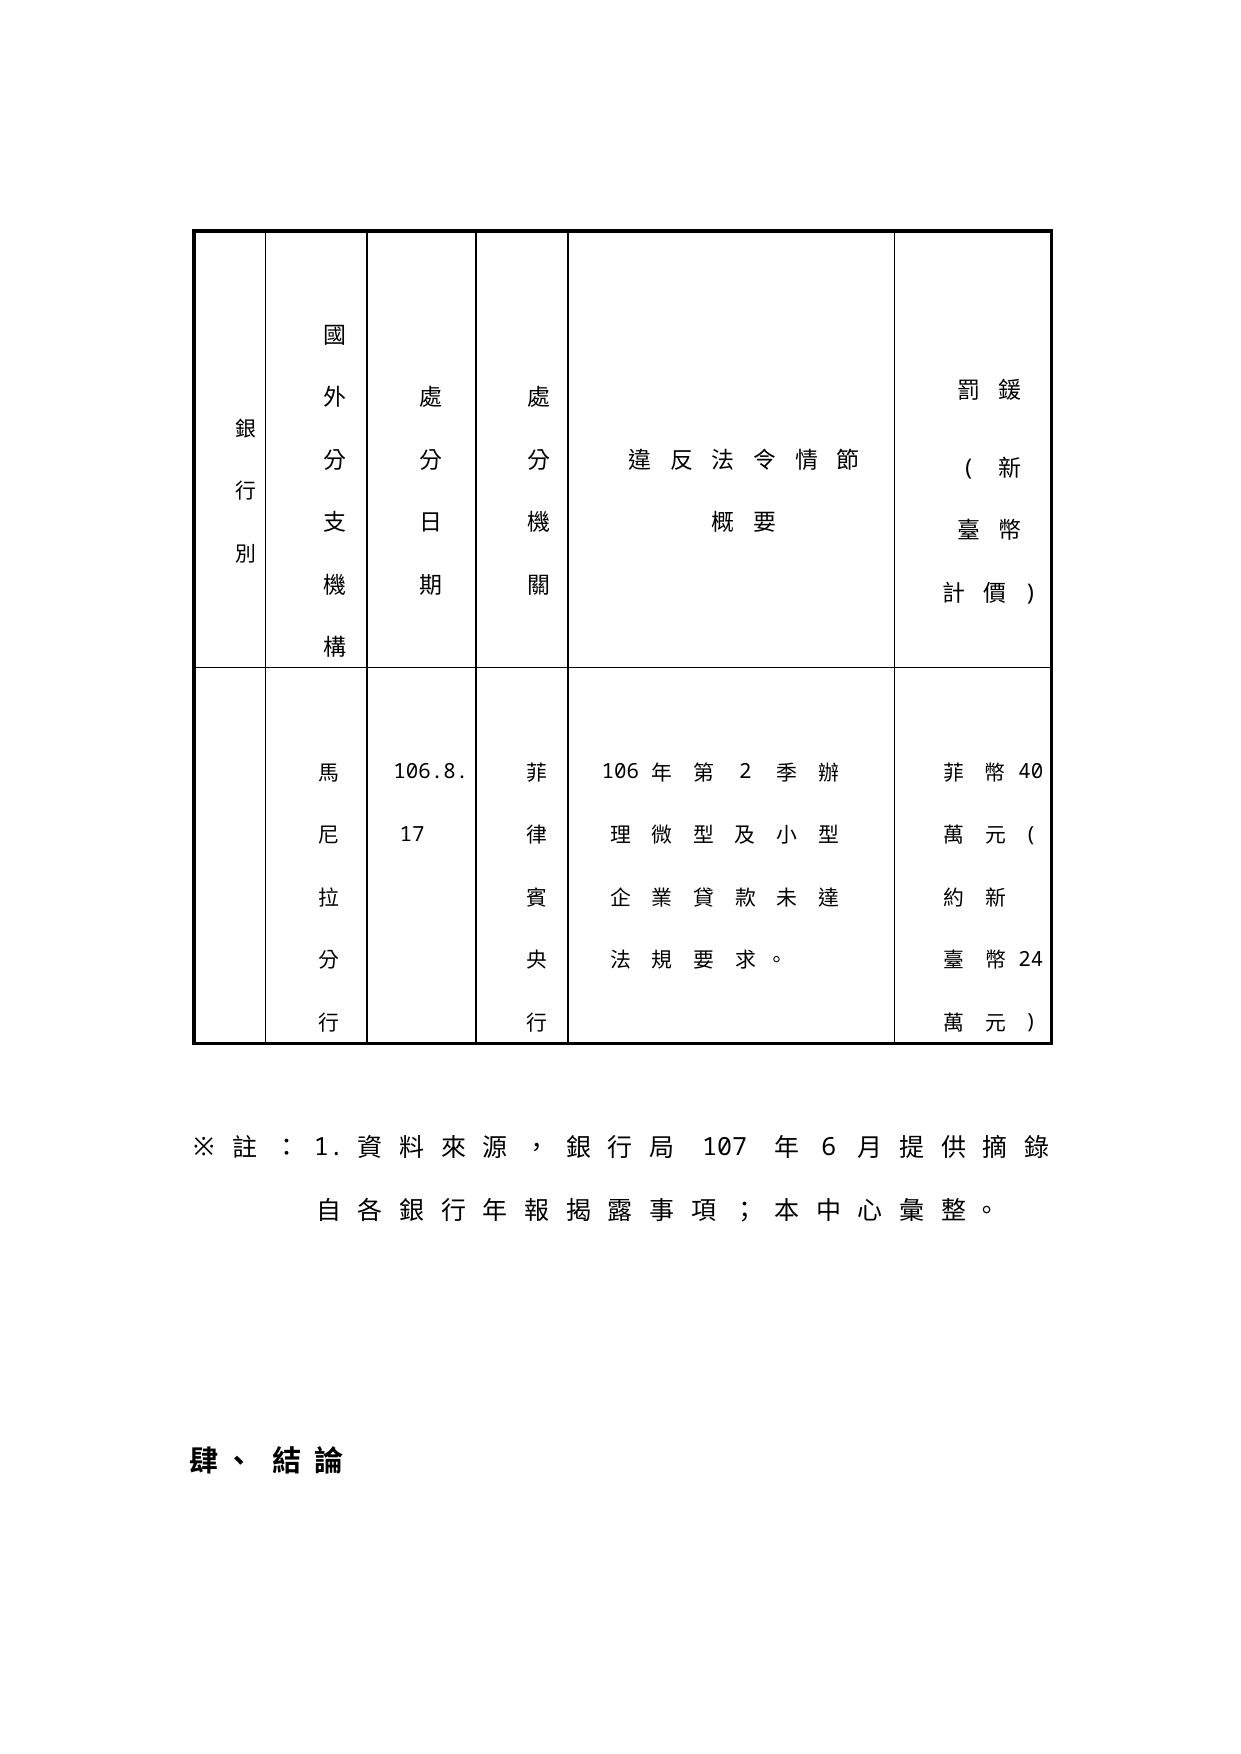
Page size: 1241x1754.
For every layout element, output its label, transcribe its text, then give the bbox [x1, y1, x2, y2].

text ※註：1.資料來源，銀行局107年6月提供摘錄自各銀行年報揭露事項；本中心彙整。 [183, 1104, 1058, 1229]
table_header 銀行別 [196, 233, 265, 667]
table_header 國外分支機構 [266, 233, 366, 667]
table_header 處分 機關 [477, 233, 567, 667]
table_header 違反法令情節概要 [569, 233, 894, 667]
table_cell 馬尼拉分行 [266, 668, 366, 1042]
table_header 罰鍰 (新臺幣計價) [895, 233, 1050, 667]
table_cell [196, 668, 265, 1042]
text 肆、結論 [183, 1417, 1058, 1479]
table_header 處分日期 [368, 233, 475, 667]
table_cell 106年第2季辦理微型及小型企業貸款未達法規要求。 [569, 668, 894, 1042]
table_cell 菲律賓央行 [477, 668, 567, 1042]
table_cell 106.8.17 [368, 668, 475, 1042]
table_cell 菲幣40萬元(約新臺幣24萬元) [895, 668, 1050, 1042]
